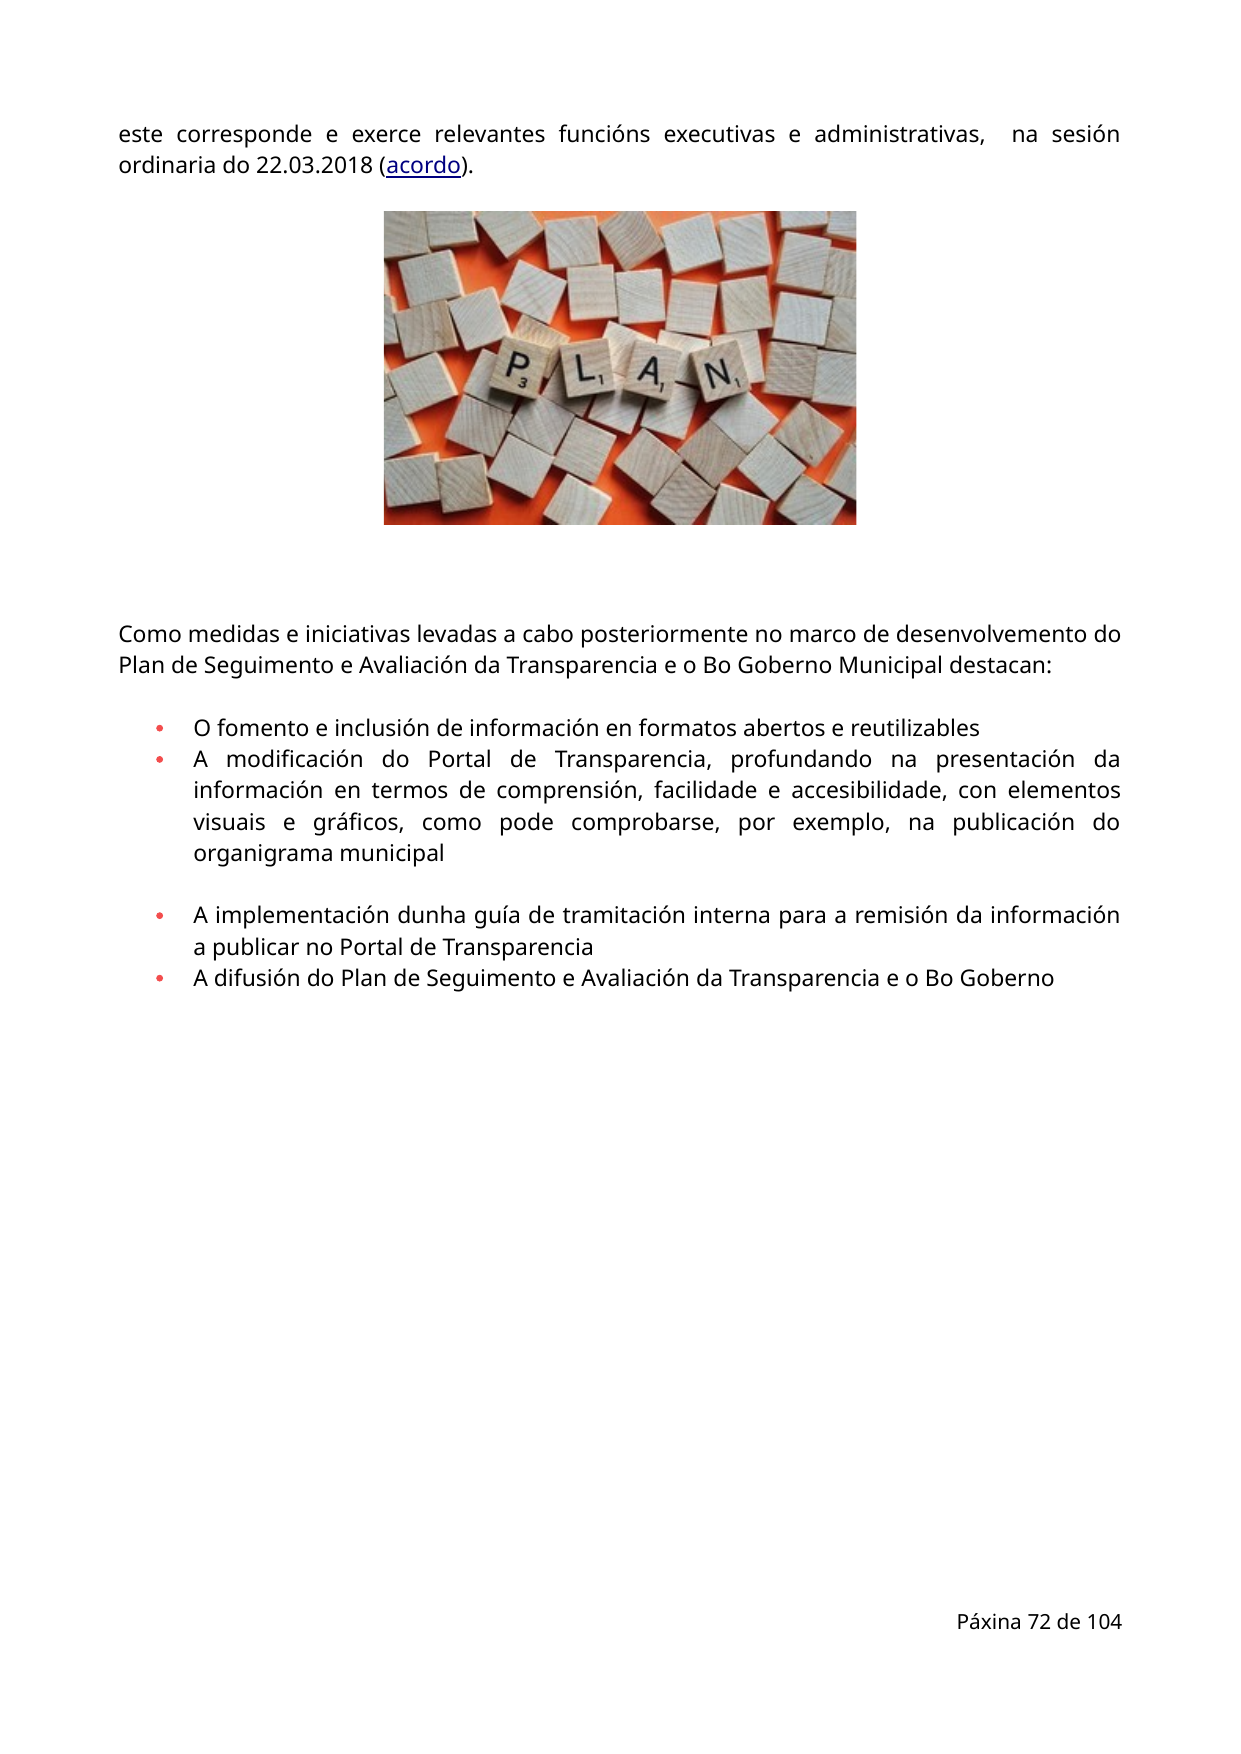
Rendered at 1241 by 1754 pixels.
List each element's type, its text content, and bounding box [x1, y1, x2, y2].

list O fomento e inclusión de información en formatos abertos e reutilizables [156, 712, 1122, 743]
picture [383, 211, 857, 525]
list A implementación dunha guía de tramitación interna para a remisión da información a publicar no Portal de Transparencia [156, 899, 1122, 962]
list A difusión do Plan de Seguimento e Avaliación da Transparencia e o Bo Goberno [156, 962, 1122, 993]
text Como medidas e iniciativas levadas a cabo posteriormente no marco de desenvolvemento do Plan de Seguimento e Avaliación da Transparencia e o Bo Goberno Municipal destacan: [118, 618, 1122, 681]
text este corresponde e exerce relevantes funcións executivas e administrativas, na sesión ordinaria do 22.03.2018 (acordo). [118, 118, 1122, 181]
list A modificación do Portal de Transparencia, profundando na presentación da información en termos de comprensión, facilidade e accesibilidade, con elementos visuais e gráficos, como pode comprobarse, por exemplo, na publicación do organigrama municipal [156, 743, 1122, 868]
